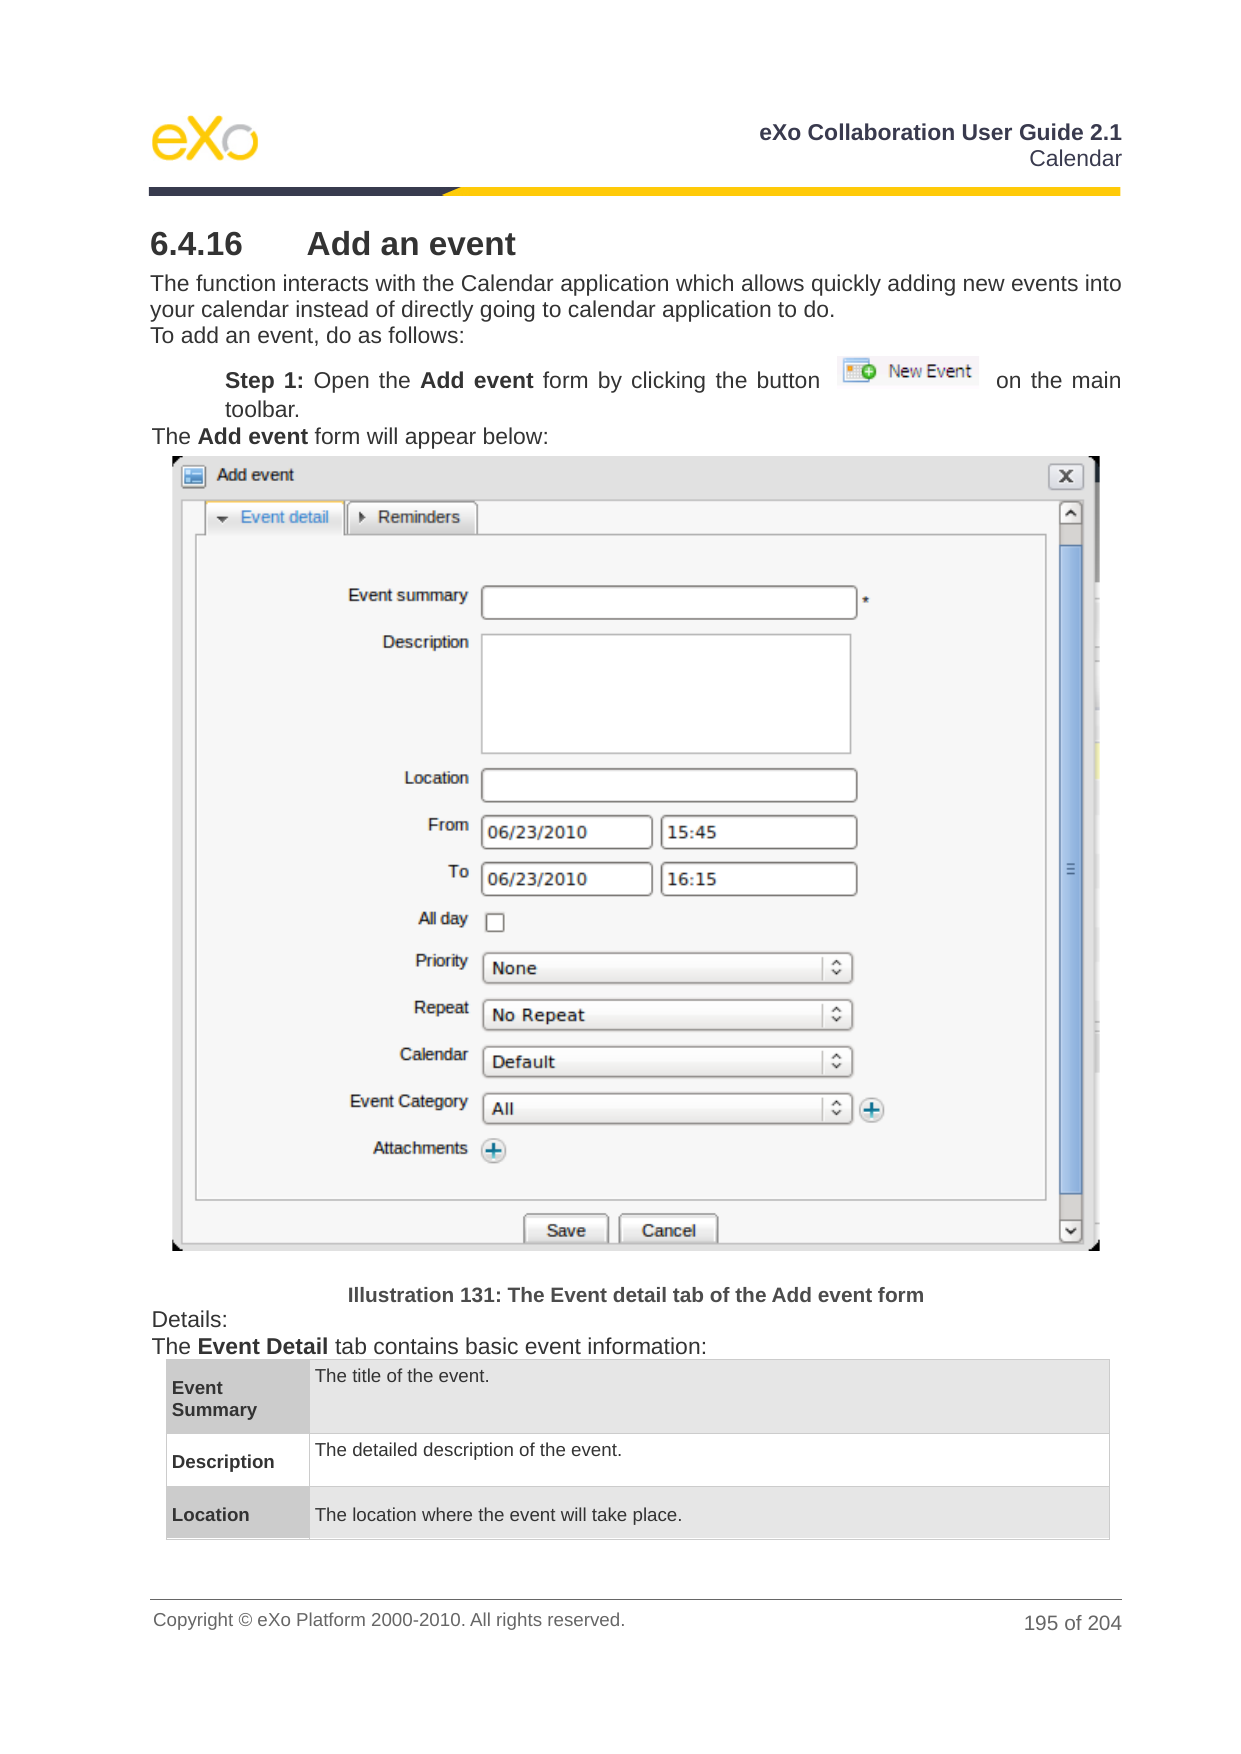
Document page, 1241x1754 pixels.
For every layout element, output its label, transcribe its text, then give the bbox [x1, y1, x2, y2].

list The Add event form will appear below: [114, 423, 1122, 449]
table_cell Description [167, 1434, 309, 1486]
picture [148, 187, 1121, 196]
picture [152, 115, 259, 161]
list The Event Detail tab contains basic event information: [114, 1333, 1122, 1359]
table_header The title of the event. [310, 1360, 1109, 1433]
text The function interacts with the Calendar application which allows quickly adding new events into your calendar instead of directly going to calendar application to do. [150, 269, 1122, 322]
list Illustration 131: The Event detail tab of the Add event form [172, 1251, 1100, 1306]
picture [172, 456, 1100, 1251]
subtitle Add an event [150, 223, 1122, 262]
text To add an event, do as follows: [150, 322, 1122, 348]
table_cell The detailed description of the event. [310, 1434, 1109, 1486]
table_cell The location where the event will take place. [310, 1487, 1109, 1538]
table_cell Location [167, 1487, 309, 1538]
list Step 1: Open the Add event form by clicking the button on the main toolbar. [187, 348, 1122, 423]
picture [837, 356, 980, 389]
table_header Event Summary [167, 1360, 309, 1433]
list Details: [114, 1251, 1122, 1333]
